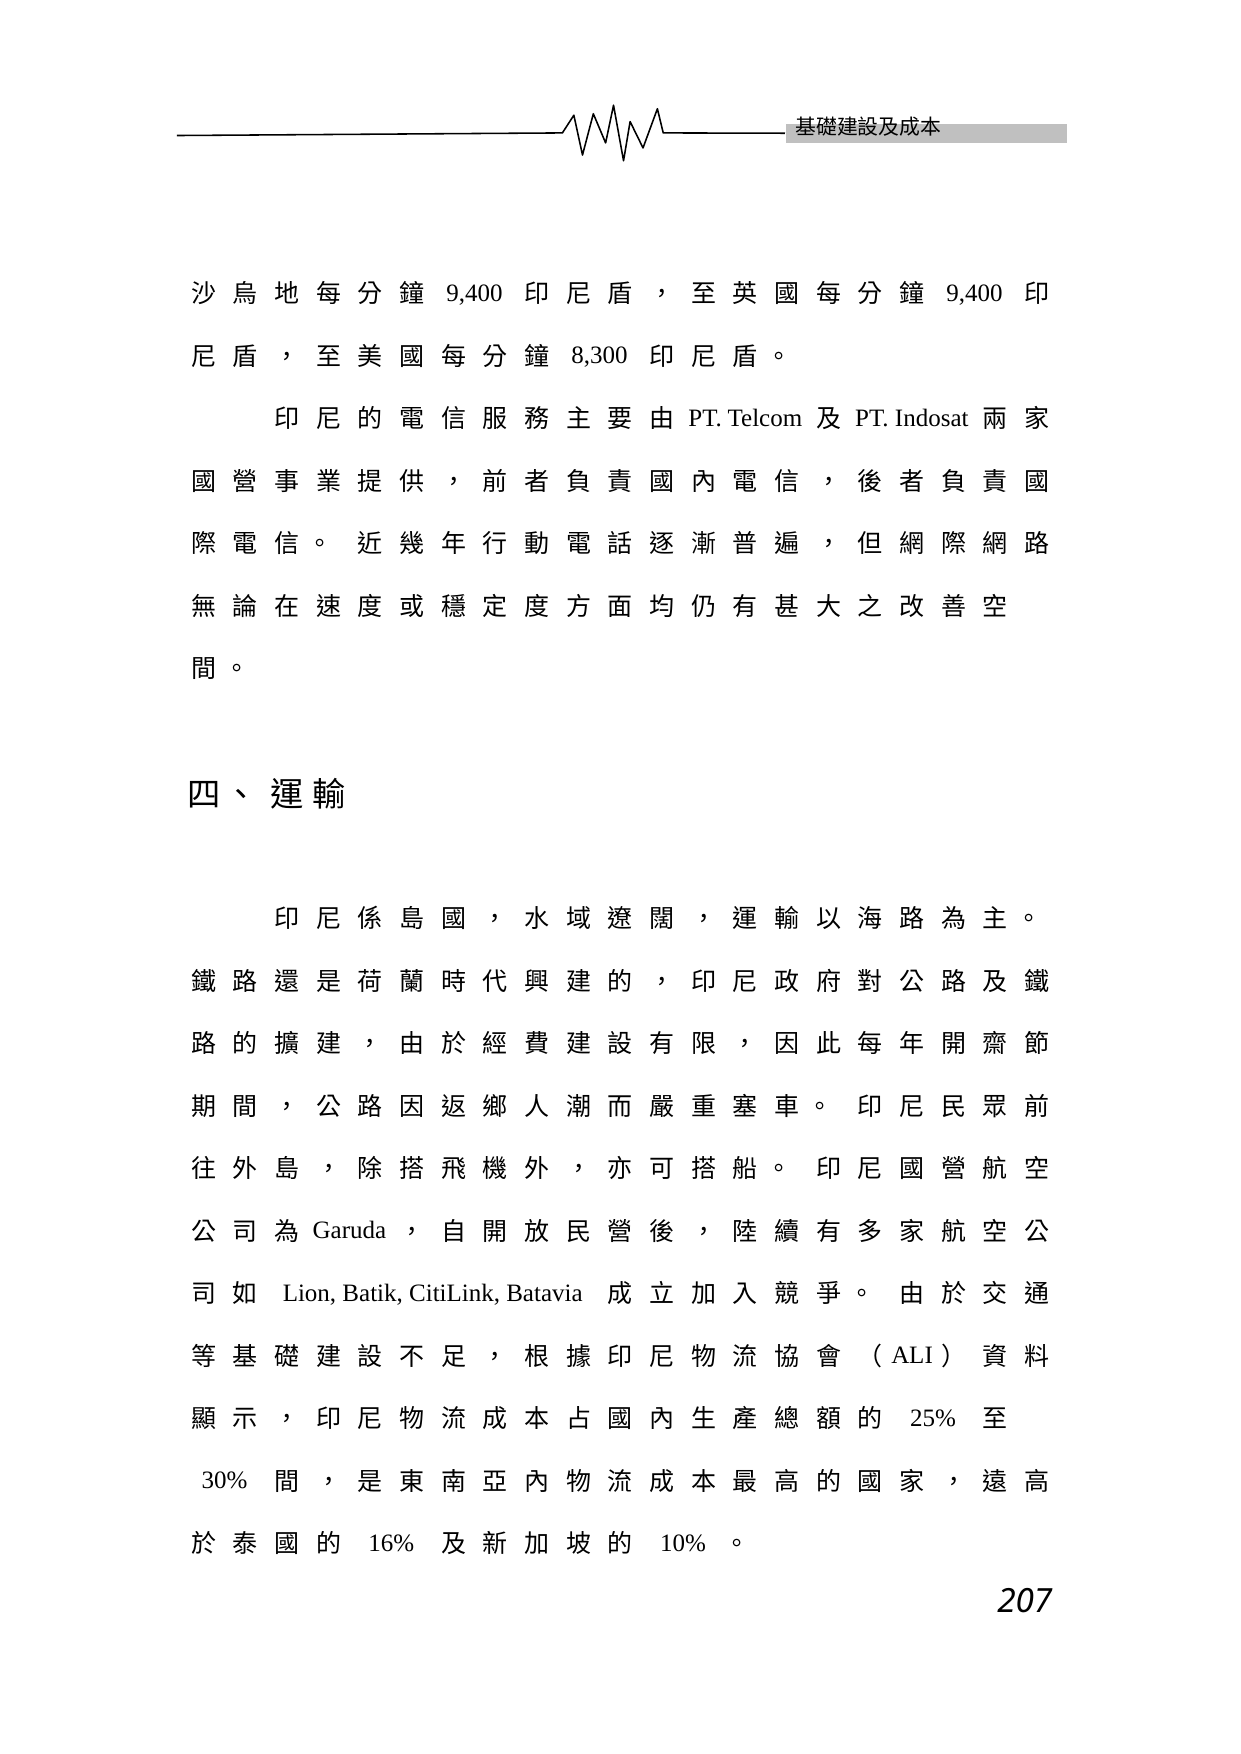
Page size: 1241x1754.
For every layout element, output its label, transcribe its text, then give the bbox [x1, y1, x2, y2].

text 四、運輸 [183, 750, 1058, 813]
text 印尼的電信服務主要由PT. Telcom及PT. Indosat兩家國營事業提供，前者負責國內電信，後者負責國際電信。近幾年行動電話逐漸普遍，但網際網路無論在速度或穩定度方面均仍有甚大之改善空間。 [183, 375, 1058, 688]
text 沙烏地每分鐘9,400印尼盾，至英國每分鐘9,400印尼盾，至美國每分鐘8,300印尼盾。 [183, 250, 1058, 375]
text 印尼係島國，水域遼闊，運輸以海路為主。鐵路還是荷蘭時代興建的，印尼政府對公路及鐵路的擴建，由於經費建設有限，因此每年開齋節期間，公路因返鄉人潮而嚴重塞車。印尼民眾前往外島，除搭飛機外，亦可搭船。印尼國營航空公司為Garuda，自開放民營後，陸續有多家航空公司如Lion, Batik, CitiLink, Batavia成立加入競爭。由於交通等基礎建設不足，根據印尼物流協會（ALI）資料顯示，印尼物流成本占國內生產總額的25%至30%間，是東南亞內物流成本最高的國家，遠高於泰國的16%及新加坡的10%。 [183, 875, 1058, 1563]
